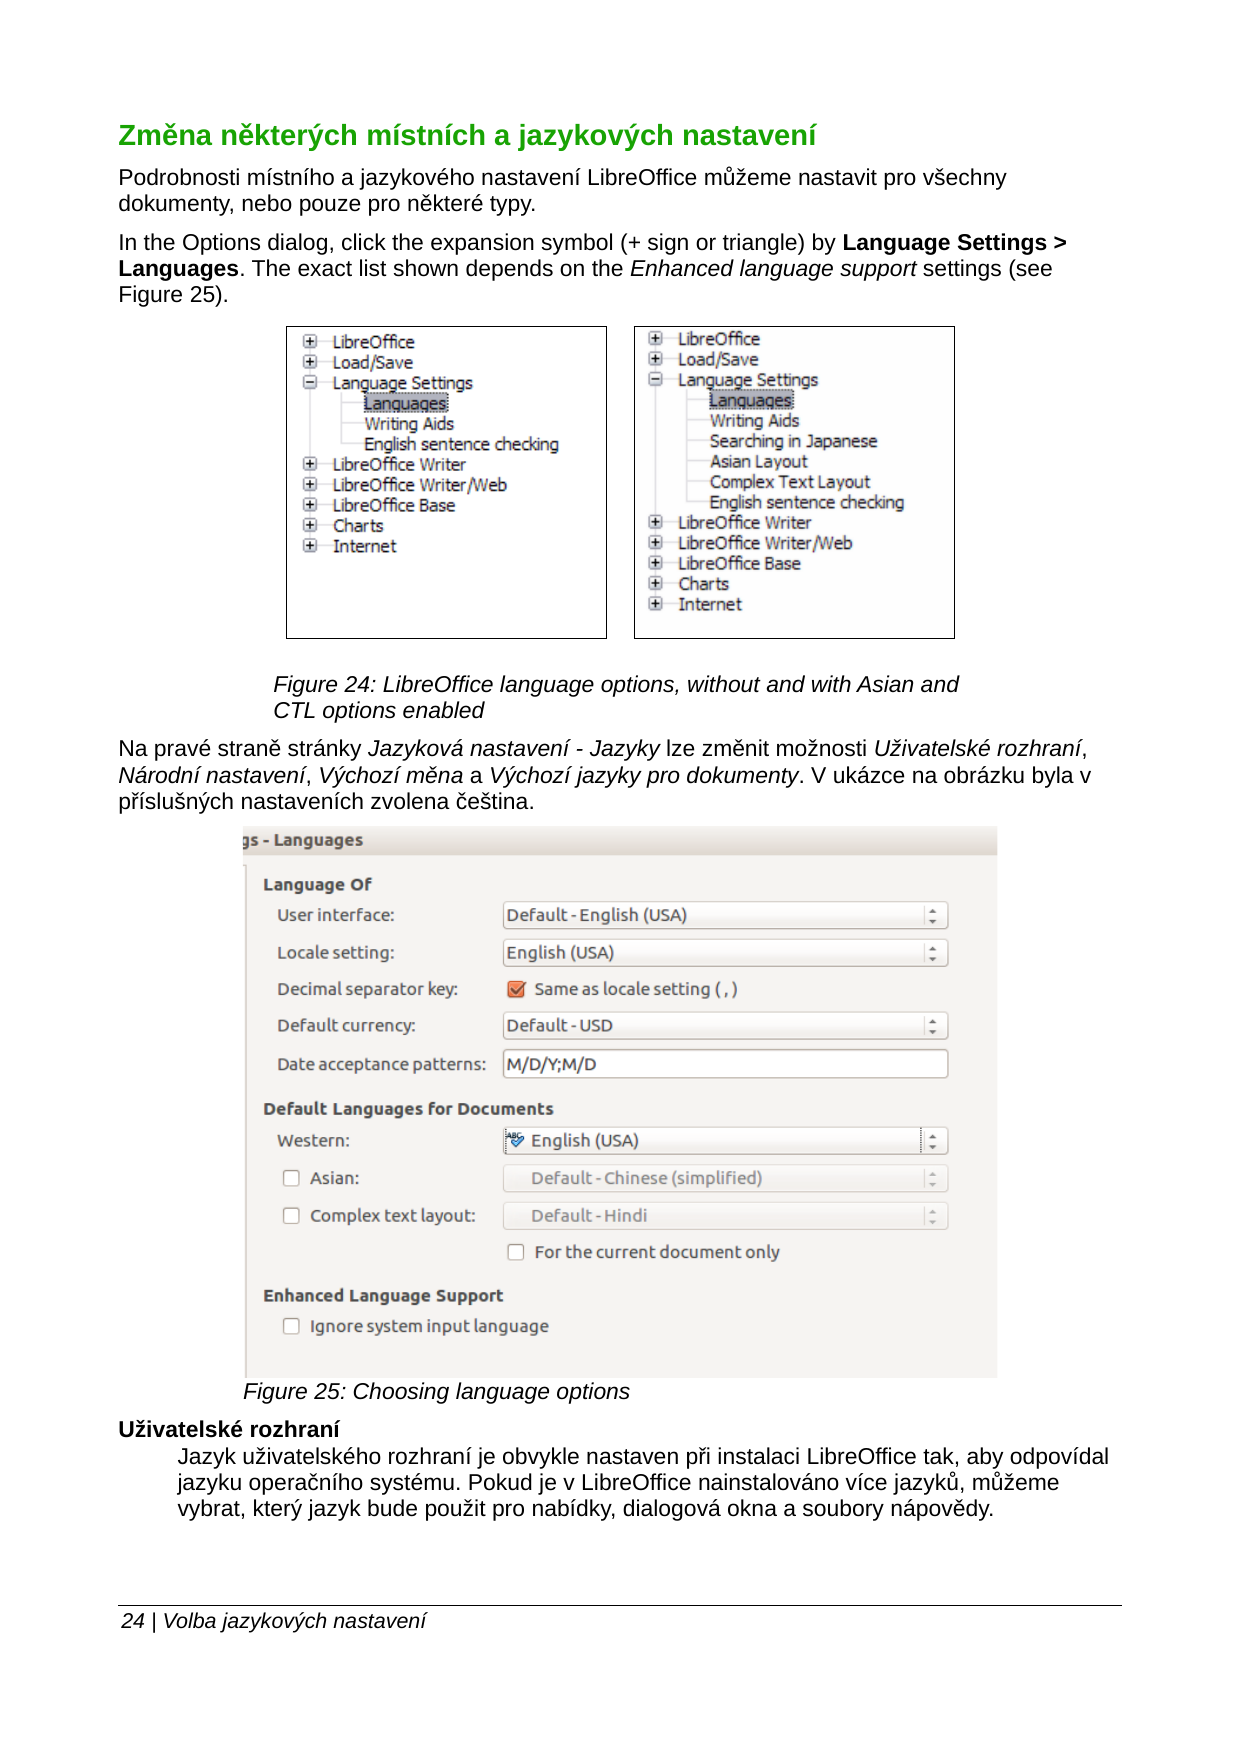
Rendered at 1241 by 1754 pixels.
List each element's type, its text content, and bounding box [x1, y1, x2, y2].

text Uživatelské rozhraní [118, 1416, 1122, 1443]
text Figure 25: Choosing language options [243, 1378, 997, 1404]
text Podrobnosti místního a jazykového nastavení LibreOffice můžeme nastavit pro všechny dokumenty, nebo pouze pro některé typy. [118, 163, 1122, 216]
table_header [273, 320, 620, 671]
text Figure 24: LibreOffice language options, without and with Asian and CTL options enabled [273, 671, 967, 723]
subtitle Změna některých místních a jazykových nastavení [118, 118, 1122, 152]
text In the Options dialog, click the expansion symbol (+ sign or triangle) by Language Settings > Languages. The exact list shown depends on the Enhanced language support settings (see Figure 25). [118, 229, 1122, 308]
text Jazyk uživatelského rozhraní je obvykle nastaven při instalaci LibreOffice tak, aby odpovídal jazyku operačního systému. Pokud je v LibreOffice nainstalováno více jazyků, můžeme vybrat, který jazyk bude použit pro nabídky, dialogová okna a soubory nápovědy. [177, 1443, 1122, 1522]
text Na pravé straně stránky Jazyková nastavení - Jazyky lze změnit možnosti Uživatelské rozhraní, Národní nastavení, Výchozí měna a Výchozí jazyky pro dokumenty. V ukázce na obrázku byla v příslušných nastaveních zvolena čeština. [118, 735, 1122, 814]
picture [287, 327, 606, 638]
picture [242, 826, 998, 1378]
picture [635, 327, 954, 638]
table_header [620, 320, 967, 671]
